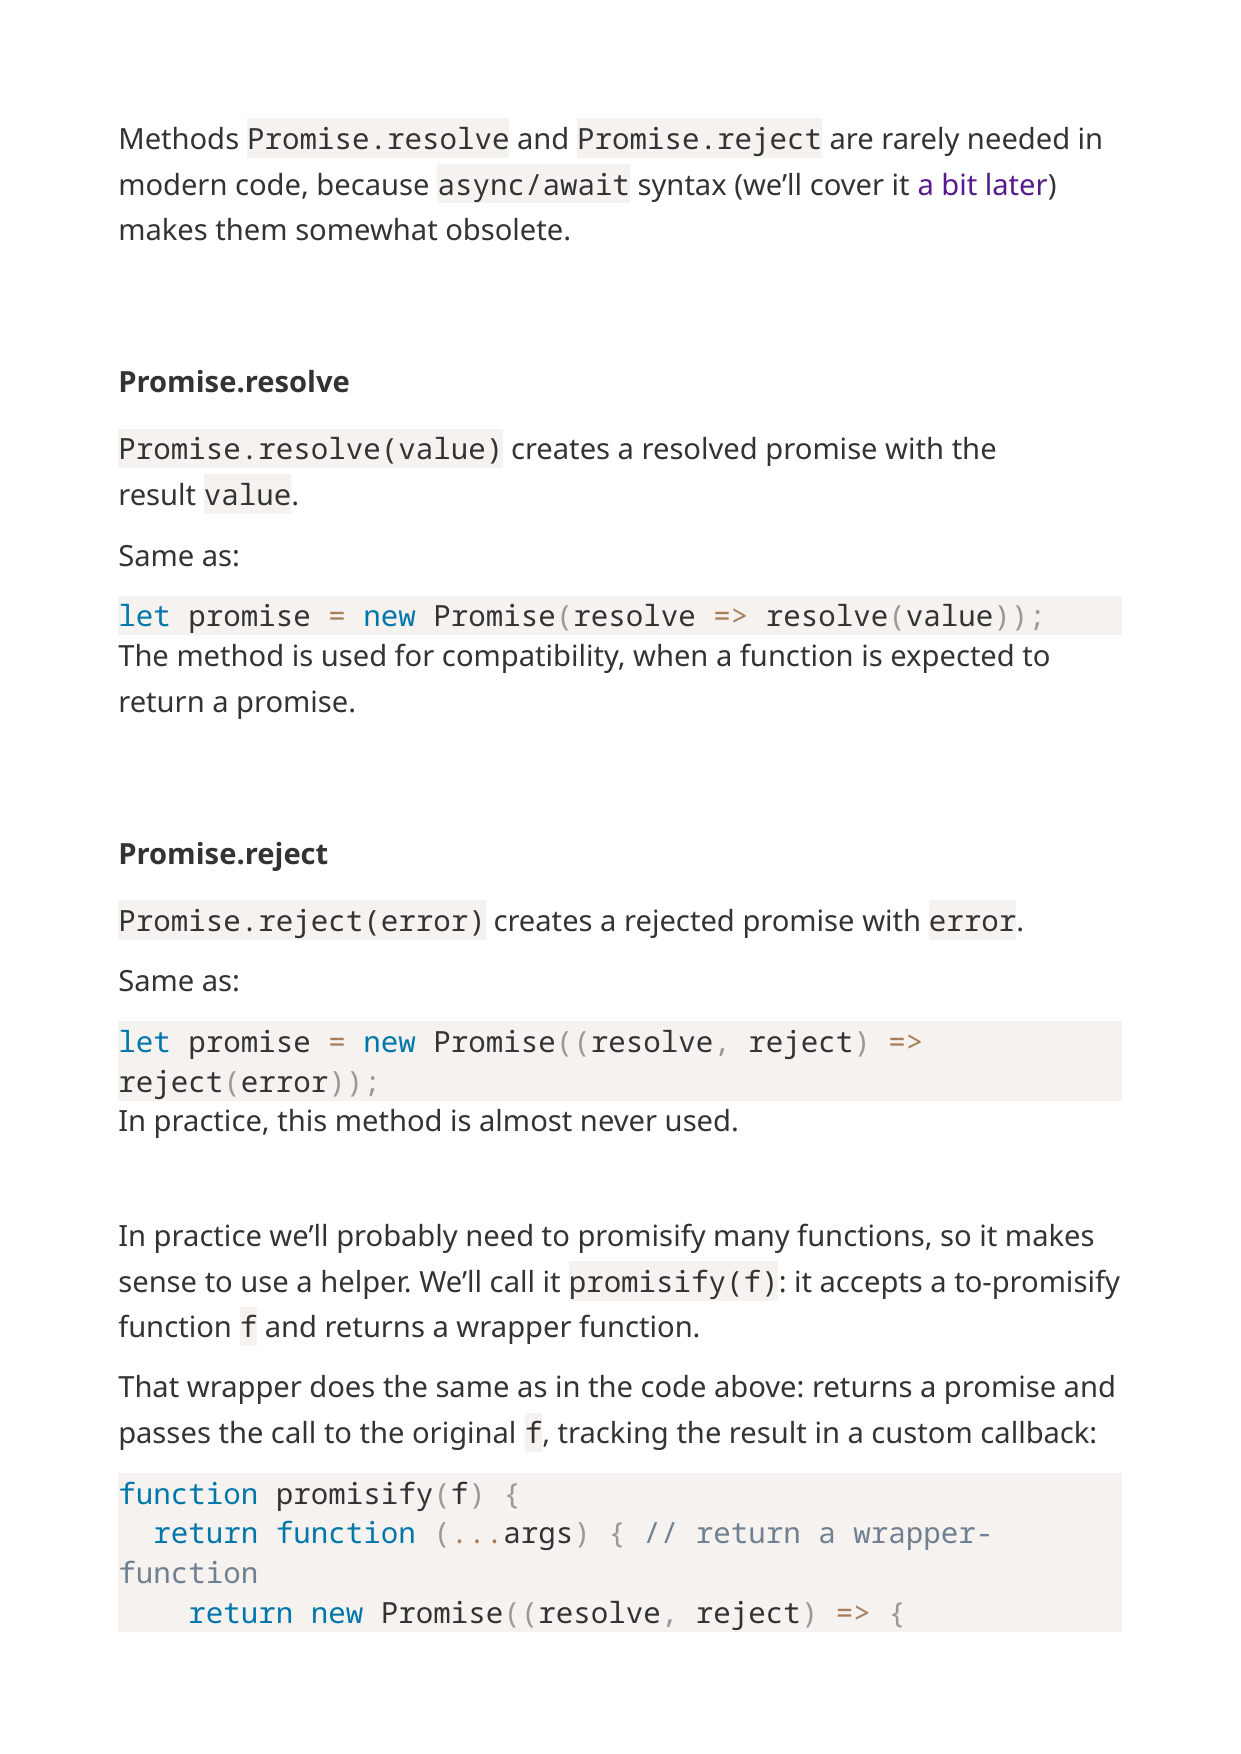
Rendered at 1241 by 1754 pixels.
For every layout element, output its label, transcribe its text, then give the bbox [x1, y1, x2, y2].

subtitle Promise.reject [118, 833, 1122, 873]
subtitle Promise.resolve [118, 361, 1122, 401]
text Promise.reject(error) creates a rejected promise with error. [118, 900, 1122, 940]
text return function (...args) { // return a wrapper-function [118, 1513, 1122, 1592]
text In practice we’ll probably need to promisify many functions, so it makes sense to use a helper. We’ll call it promisify(f): it accepts a to-promisify function f and returns a wrapper function. [118, 1215, 1122, 1346]
text That wrapper does the same as in the code above: returns a promise and passes the call to the original f, tracking the result in a custom callback: [118, 1367, 1122, 1452]
text Same as: [118, 535, 1122, 574]
text let promise = new Promise((resolve, reject) => reject(error)); [118, 1021, 1122, 1101]
text let promise = new Promise(resolve => resolve(value)); [118, 596, 1122, 635]
text Methods Promise.resolve and Promise.reject are rarely needed in modern code, because async/await syntax (we’ll cover it a bit later) makes them somewhat obsolete. [118, 118, 1122, 249]
text In practice, this method is almost never used. [118, 1101, 1122, 1140]
text function promisify(f) { [118, 1473, 1122, 1513]
text The method is used for compatibility, when a function is expected to return a promise. [118, 635, 1122, 721]
text return new Promise((resolve, reject) => { [118, 1592, 1122, 1632]
text Promise.resolve(value) creates a resolved promise with the result value. [118, 429, 1122, 514]
text Same as: [118, 961, 1122, 1000]
